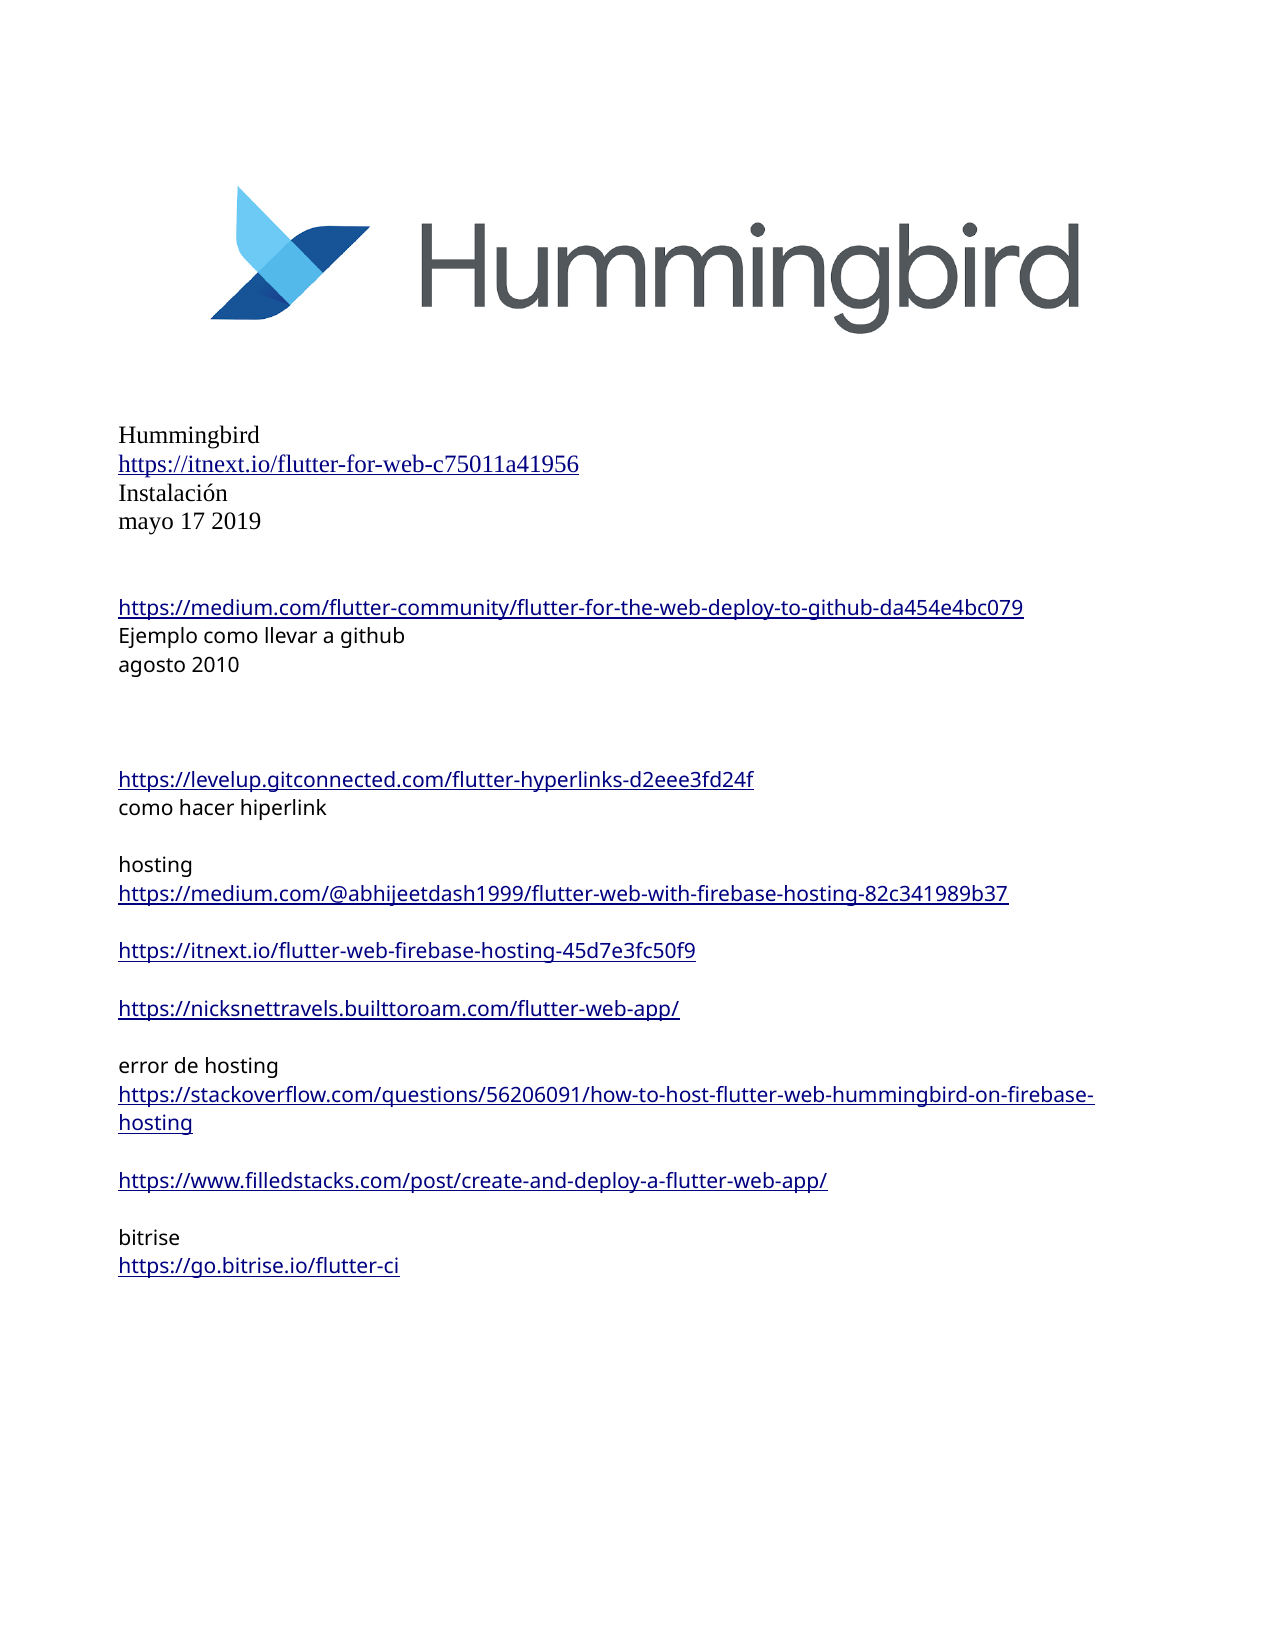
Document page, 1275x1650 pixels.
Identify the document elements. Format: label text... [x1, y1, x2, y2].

text agosto 2010 [118, 650, 1157, 678]
text https://itnext.io/flutter-for-web-c75011a41956 [118, 449, 1157, 478]
text Hummingbird [118, 420, 1157, 449]
text https://medium.com/flutter-community/flutter-for-the-web-deploy-to-github-da454e4bc079 [118, 593, 1157, 621]
text mayo 17 2019 [118, 506, 1157, 535]
text https://levelup.gitconnected.com/flutter-hyperlinks-d2eee3fd24f [118, 764, 1157, 793]
text https://www.filledstacks.com/post/create-and-deploy-a-flutter-web-app/ [118, 1166, 1157, 1194]
text https://go.bitrise.io/flutter-ci [118, 1251, 1157, 1280]
text Instalación [118, 478, 1157, 506]
text Ejemplo como llevar a github [118, 621, 1157, 650]
text como hacer hiperlink [118, 793, 1157, 822]
text error de hosting [118, 1051, 1157, 1079]
text https://nicksnettravels.builttoroam.com/flutter-web-app/ [118, 994, 1157, 1022]
text https://itnext.io/flutter-web-firebase-hosting-45d7e3fc50f9 [118, 936, 1157, 965]
text https://medium.com/@abhijeetdash1999/flutter-web-with-firebase-hosting-82c341989b37 [118, 879, 1157, 908]
text bitrise [118, 1223, 1157, 1251]
text hosting [118, 850, 1157, 879]
text https://stackoverflow.com/questions/56206091/how-to-host-flutter-web-hummingbird-on-firebase-hosting [118, 1079, 1157, 1137]
picture [123, 118, 1163, 392]
